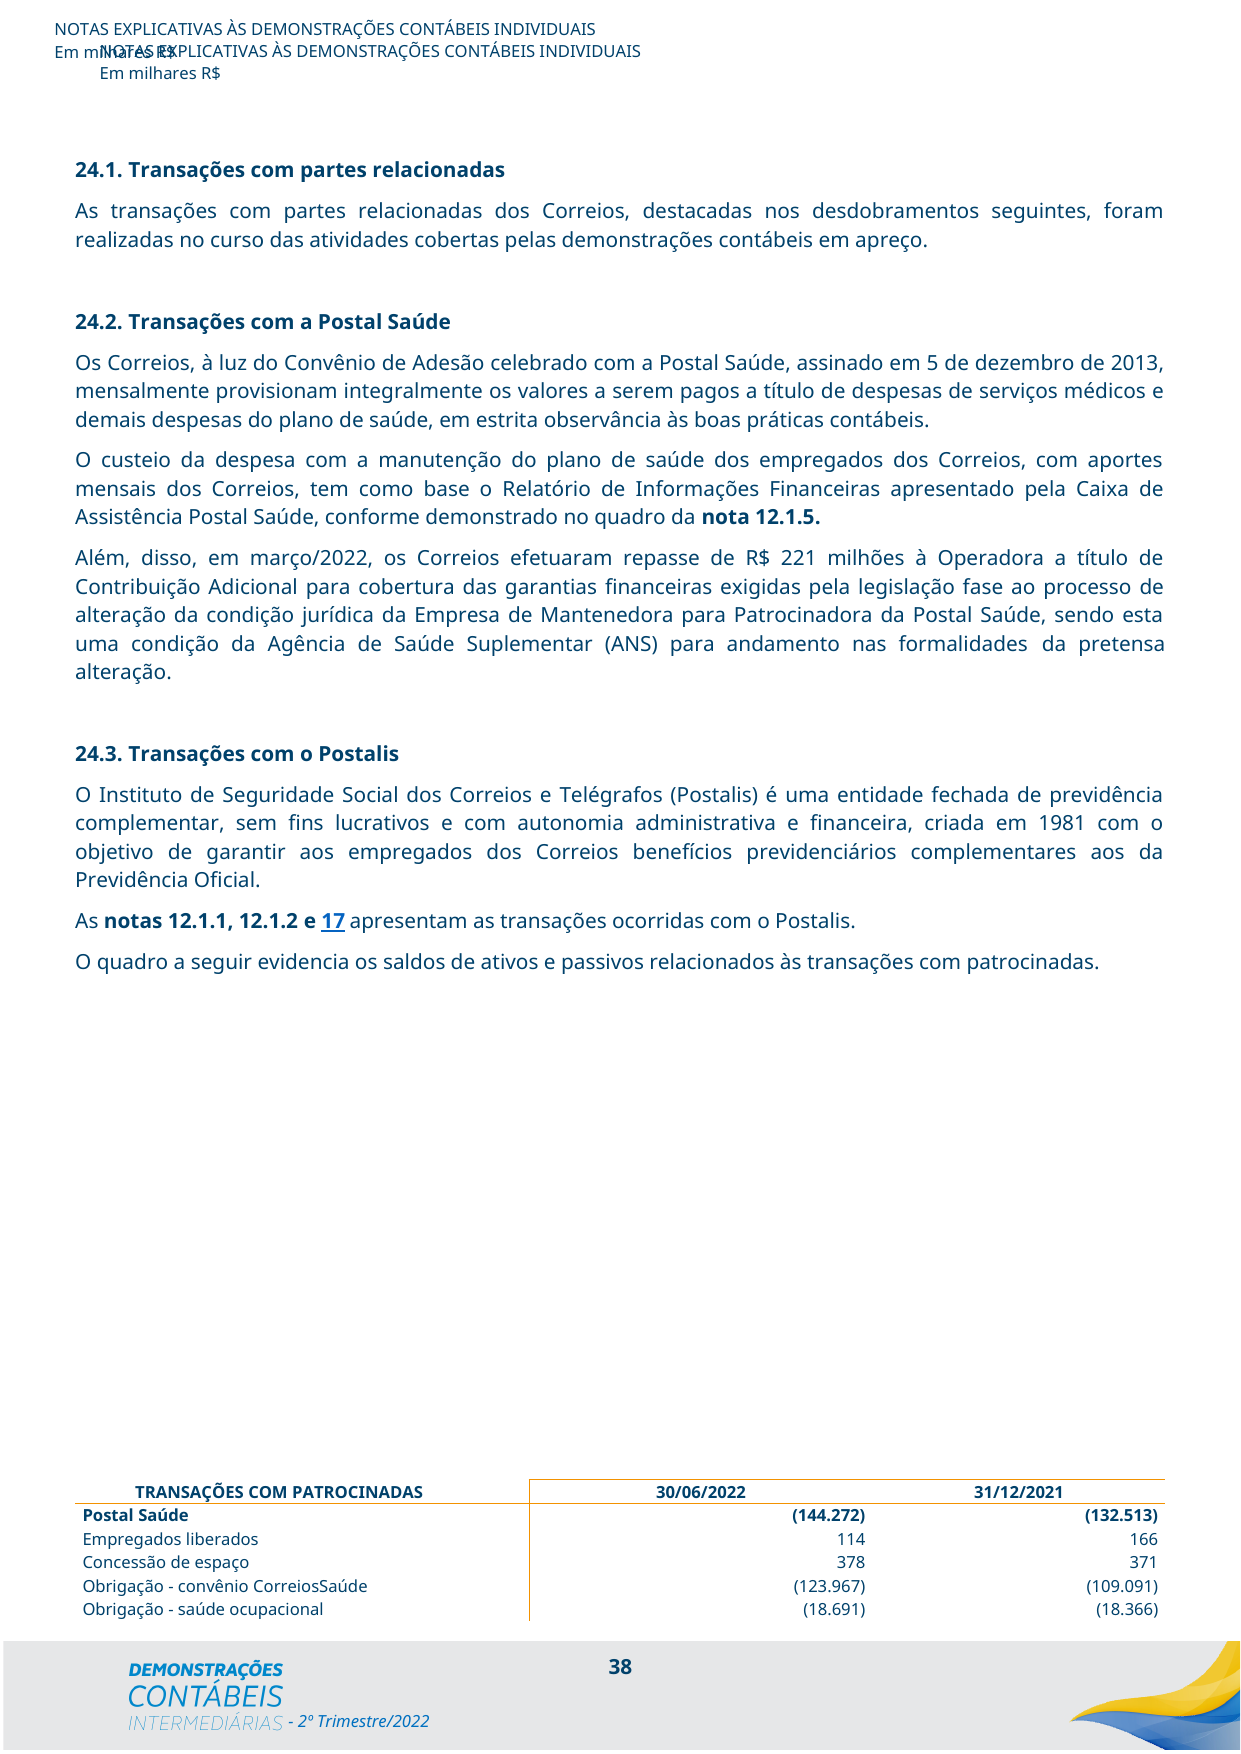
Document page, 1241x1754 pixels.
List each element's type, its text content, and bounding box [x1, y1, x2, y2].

table_cell [483, 1504, 529, 1527]
table_cell (18.366) [873, 1598, 1165, 1621]
text Além, disso, em março/2022, os Correios efetuaram repasse de R$ 221 milhões à Operadora a título de Contribuição Adicional para cobertura das garantias financeiras exigidas pela legislação fase ao processo de alteração da condição jurídica da Empresa de Mantenedora para Patrocinadora da Postal Saúde, sendo esta uma condição da Agência de Saúde Suplementar (ANS) para andamento nas formalidades da pretensa alteração. [75, 543, 1165, 686]
list Transações com o Postalis [75, 739, 1165, 767]
table_header [483, 1479, 529, 1503]
text O Instituto de Seguridade Social dos Correios e Telégrafos (Postalis) é uma entidade fechada de previdência complementar, sem fins lucrativos e com autonomia administrativa e financeira, criada em 1981 com o objetivo de garantir aos empregados dos Correios benefícios previdenciários complementares aos da Previdência Oficial. [75, 780, 1165, 894]
list Transações com a Postal Saúde [75, 307, 1165, 335]
table_cell Obrigação - convênio CorreiosSaúde [75, 1574, 483, 1598]
table_cell (109.091) [873, 1574, 1165, 1598]
table_cell (18.691) [530, 1598, 872, 1621]
table_cell [483, 1527, 529, 1550]
text Os Correios, à luz do Convênio de Adesão celebrado com a Postal Saúde, assinado em 5 de dezembro de 2013, mensalmente provisionam integralmente os valores a serem pagos a título de despesas de serviços médicos e demais despesas do plano de saúde, em estrita observância às boas práticas contábeis. [75, 348, 1165, 433]
table_cell [483, 1550, 529, 1574]
table_cell 378 [530, 1550, 872, 1574]
table_cell (144.272) [530, 1504, 872, 1527]
table_cell (132.513) [873, 1504, 1165, 1527]
text As transações com partes relacionadas dos Correios, destacadas nos desdobramentos seguintes, foram realizadas no curso das atividades cobertas pelas demonstrações contábeis em apreço. [75, 197, 1165, 253]
picture [3, 1641, 1241, 1750]
table_cell 166 [873, 1527, 1165, 1550]
table_header 31/12/2021 [873, 1480, 1165, 1503]
table_cell [483, 1574, 529, 1598]
table_cell Concessão de espaço [75, 1550, 483, 1574]
list Transações com partes relacionadas [75, 156, 1165, 184]
table_cell (123.967) [530, 1574, 872, 1598]
text O quadro a seguir evidencia os saldos de ativos e passivos relacionados às transações com patrocinadas. [75, 947, 1165, 976]
table_header 30/06/2022 [530, 1480, 872, 1503]
table_cell Postal Saúde [75, 1504, 483, 1527]
text O custeio da despesa com a manutenção do plano de saúde dos empregados dos Correios, com aportes mensais dos Correios, tem como base o Relatório de Informações Financeiras apresentado pela Caixa de Assistência Postal Saúde, conforme demonstrado no quadro da nota 12.1.5. [75, 446, 1165, 531]
table_cell Empregados liberados [75, 1527, 483, 1550]
text As notas 12.1.1, 12.1.2 e 17 apresentam as transações ocorridas com o Postalis. [75, 906, 1165, 935]
table_cell 114 [530, 1527, 872, 1550]
table_cell [483, 1598, 529, 1621]
table_cell Obrigação - saúde ocupacional [75, 1598, 483, 1621]
table_cell 371 [873, 1550, 1165, 1574]
table_header TRANSAÇÕES COM PATROCINADAS [75, 1479, 483, 1503]
